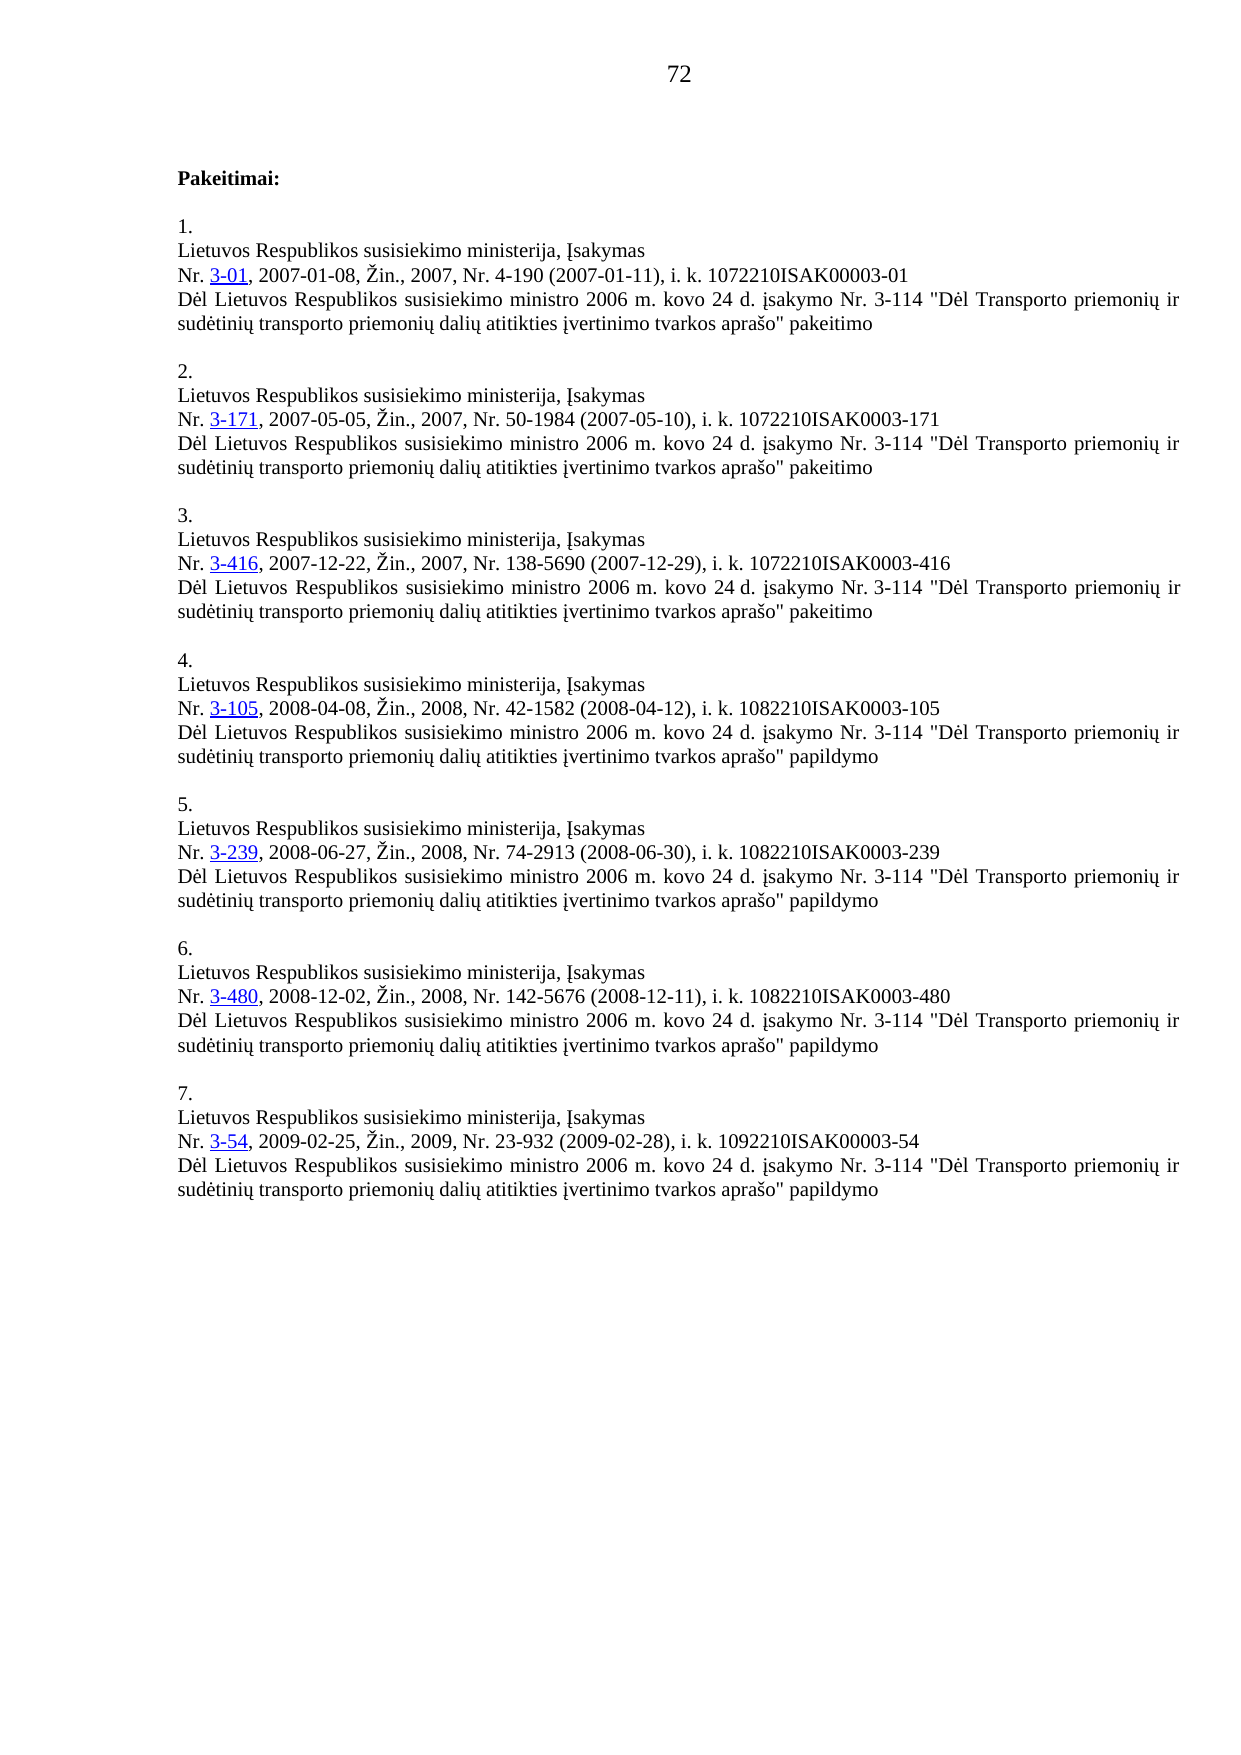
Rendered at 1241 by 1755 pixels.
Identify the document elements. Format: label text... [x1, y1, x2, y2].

text Lietuvos Respublikos susisiekimo ministerija, Įsakymas [177, 672, 1181, 696]
text Dėl Lietuvos Respublikos susisiekimo ministro 2006 m. kovo 24 d. įsakymo Nr. 3-114 "Dėl Transporto priemonių ir sudėtinių transporto priemonių dalių atitikties įvertinimo tvarkos aprašo" pakeitimo [177, 575, 1181, 623]
text 7. [177, 1081, 1181, 1105]
text Lietuvos Respublikos susisiekimo ministerija, Įsakymas [177, 238, 1181, 262]
text 1. [177, 214, 1181, 238]
text 2. [177, 359, 1181, 383]
text Dėl Lietuvos Respublikos susisiekimo ministro 2006 m. kovo 24 d. įsakymo Nr. 3-114 "Dėl Transporto priemonių ir sudėtinių transporto priemonių dalių atitikties įvertinimo tvarkos aprašo" papildymo [177, 1008, 1181, 1057]
text Lietuvos Respublikos susisiekimo ministerija, Įsakymas [177, 383, 1181, 407]
text Lietuvos Respublikos susisiekimo ministerija, Įsakymas [177, 1105, 1181, 1129]
text Nr. 3-54, 2009-02-25, Žin., 2009, Nr. 23-932 (2009-02-28), i. k. 1092210ISAK00003-54 [177, 1129, 1181, 1153]
text Dėl Lietuvos Respublikos susisiekimo ministro 2006 m. kovo 24 d. įsakymo Nr. 3-114 "Dėl Transporto priemonių ir sudėtinių transporto priemonių dalių atitikties įvertinimo tvarkos aprašo" pakeitimo [177, 431, 1181, 479]
text Dėl Lietuvos Respublikos susisiekimo ministro 2006 m. kovo 24 d. įsakymo Nr. 3-114 "Dėl Transporto priemonių ir sudėtinių transporto priemonių dalių atitikties įvertinimo tvarkos aprašo" pakeitimo [177, 287, 1181, 335]
text Nr. 3-416, 2007-12-22, Žin., 2007, Nr. 138-5690 (2007-12-29), i. k. 1072210ISAK0003-416 [177, 551, 1181, 575]
text Dėl Lietuvos Respublikos susisiekimo ministro 2006 m. kovo 24 d. įsakymo Nr. 3-114 "Dėl Transporto priemonių ir sudėtinių transporto priemonių dalių atitikties įvertinimo tvarkos aprašo" papildymo [177, 1153, 1181, 1201]
text 4. [177, 647, 1181, 672]
text Nr. 3-239, 2008-06-27, Žin., 2008, Nr. 74-2913 (2008-06-30), i. k. 1082210ISAK0003-239 [177, 840, 1181, 864]
text Nr. 3-171, 2007-05-05, Žin., 2007, Nr. 50-1984 (2007-05-10), i. k. 1072210ISAK0003-171 [177, 407, 1181, 431]
text Nr. 3-01, 2007-01-08, Žin., 2007, Nr. 4-190 (2007-01-11), i. k. 1072210ISAK00003-01 [177, 262, 1181, 287]
text Pakeitimai: [177, 166, 1181, 190]
text Lietuvos Respublikos susisiekimo ministerija, Įsakymas [177, 960, 1181, 984]
text 5. [177, 792, 1181, 816]
text Dėl Lietuvos Respublikos susisiekimo ministro 2006 m. kovo 24 d. įsakymo Nr. 3-114 "Dėl Transporto priemonių ir sudėtinių transporto priemonių dalių atitikties įvertinimo tvarkos aprašo" papildymo [177, 720, 1181, 768]
text Nr. 3-480, 2008-12-02, Žin., 2008, Nr. 142-5676 (2008-12-11), i. k. 1082210ISAK0003-480 [177, 984, 1181, 1008]
text Nr. 3-105, 2008-04-08, Žin., 2008, Nr. 42-1582 (2008-04-12), i. k. 1082210ISAK0003-105 [177, 696, 1181, 720]
text 6. [177, 936, 1181, 960]
text Lietuvos Respublikos susisiekimo ministerija, Įsakymas [177, 816, 1181, 840]
text 3. [177, 503, 1181, 527]
text Lietuvos Respublikos susisiekimo ministerija, Įsakymas [177, 527, 1181, 551]
text Dėl Lietuvos Respublikos susisiekimo ministro 2006 m. kovo 24 d. įsakymo Nr. 3-114 "Dėl Transporto priemonių ir sudėtinių transporto priemonių dalių atitikties įvertinimo tvarkos aprašo" papildymo [177, 864, 1181, 912]
